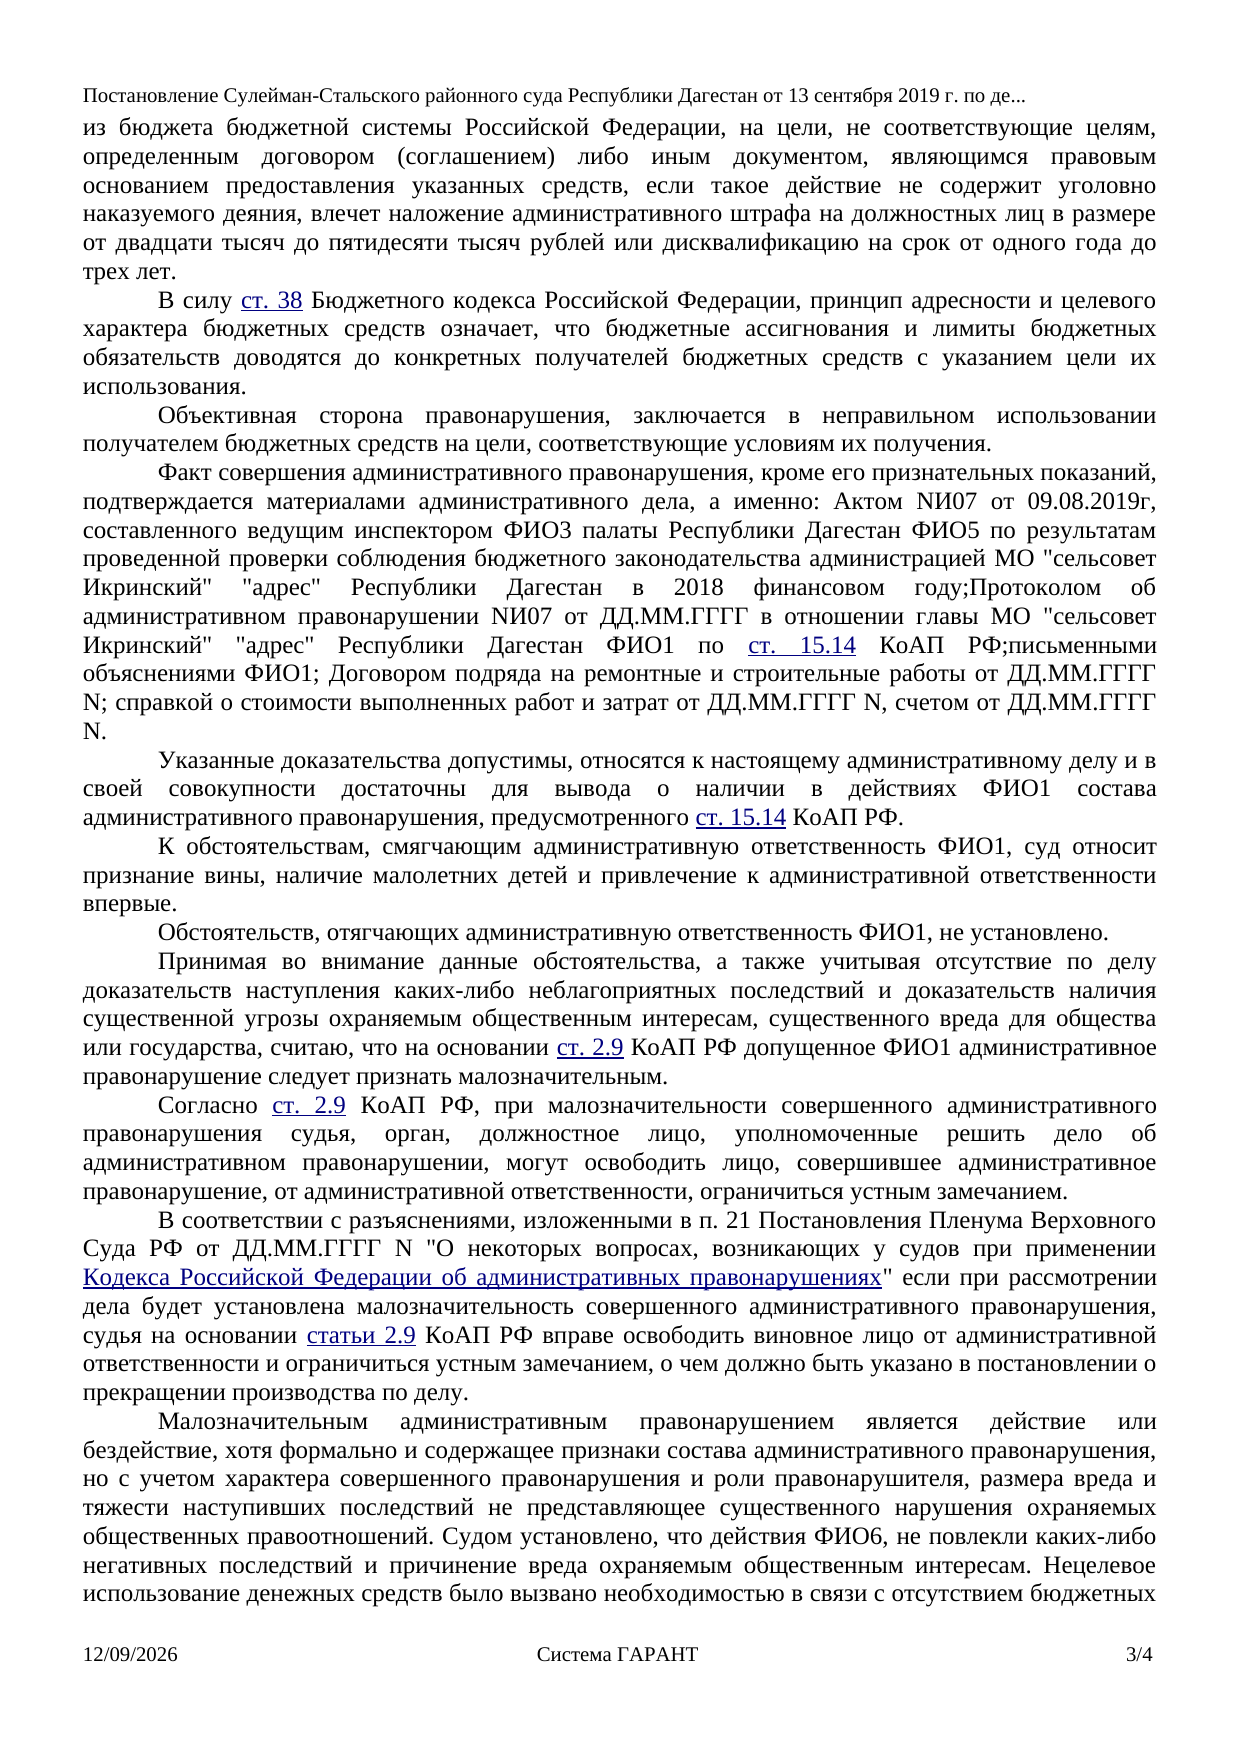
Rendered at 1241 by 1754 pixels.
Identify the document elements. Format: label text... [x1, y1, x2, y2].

text Малозначительным административным правонарушением является действие или бездействие, хотя формально и содержащее признаки состава административного правонарушения, но с учетом характера совершенного правонарушения и роли правонарушителя, размера вреда и тяжести наступивших последствий не представляющее существенного нарушения охраняемых общественных правоотношений. Судом установлено, что действия ФИО6, не повлекли каких-либо негативных последствий и причинение вреда охраняемым общественным интересам. Нецелевое использование денежных средств было вызвано необходимостью в связи с отсутствием бюджетных [83, 1406, 1157, 1607]
text из бюджета бюджетной системы Российской Федерации, на цели, не соответствующие целям, определенным договором (соглашением) либо иным документом, являющимся правовым основанием предоставления указанных средств, если такое действие не содержит уголовно наказуемого деяния, влечет наложение административного штрафа на должностных лиц в размере от двадцати тысяч до пятидесяти тысяч рублей или дисквалификацию на срок от одного года до трех лет. [83, 112, 1157, 285]
text Согласно ст. 2.9 КоАП РФ, при малозначительности совершенного административного правонарушения судья, орган, должностное лицо, уполномоченные решить дело об административном правонарушении, могут освободить лицо, совершившее административное правонарушение, от административной ответственности, ограничиться устным замечанием. [83, 1090, 1157, 1205]
text В соответствии с разъяснениями, изложенными в п. 21 Постановления Пленума Верховного Суда РФ от ДД.ММ.ГГГГ N "О некоторых вопросах, возникающих у судов при применении Кодекса Российской Федерации об административных правонарушениях" если при рассмотрении дела будет установлена малозначительность совершенного административного правонарушения, судья на основании статьи 2.9 КоАП РФ вправе освободить виновное лицо от административной ответственности и ограничиться устным замечанием, о чем должно быть указано в постановлении о прекращении производства по делу. [83, 1205, 1157, 1406]
text Объективная сторона правонарушения, заключается в неправильном использовании получателем бюджетных средств на цели, соответствующие условиям их получения. [83, 400, 1157, 457]
text Обстоятельств, отягчающих административную ответственность ФИО1, не установлено. [83, 917, 1157, 946]
text Принимая во внимание данные обстоятельства, а также учитывая отсутствие по делу доказательств наступления каких-либо неблагоприятных последствий и доказательств наличия существенной угрозы охраняемым общественным интересам, существенного вреда для общества или государства, считаю, что на основании ст. 2.9 КоАП РФ допущенное ФИО1 административное правонарушение следует признать малозначительным. [83, 946, 1157, 1090]
text Указанные доказательства допустимы, относятся к настоящему административному делу и в своей совокупности достаточны для вывода о наличии в действиях ФИО1 состава административного правонарушения, предусмотренного ст. 15.14 КоАП РФ. [83, 745, 1157, 831]
text В силу ст. 38 Бюджетного кодекса Российской Федерации, принцип адресности и целевого характера бюджетных средств означает, что бюджетные ассигнования и лимиты бюджетных обязательств доводятся до конкретных получателей бюджетных средств с указанием цели их использования. [83, 285, 1157, 400]
text Факт совершения административного правонарушения, кроме его признательных показаний, подтверждается материалами административного дела, а именно: Актом NИ07 от 09.08.2019г, составленного ведущим инспектором ФИО3 палаты Республики Дагестан ФИО5 по результатам проведенной проверки соблюдения бюджетного законодательства администрацией МО "сельсовет Икринский" "адрес" Республики Дагестан в 2018 финансовом году;Протоколом об административном правонарушении NИ07 от ДД.ММ.ГГГГ в отношении главы МО "сельсовет Икринский" "адрес" Республики Дагестан ФИО1 по ст. 15.14 КоАП РФ;письменными объяснениями ФИО1; Договором подряда на ремонтные и строительные работы от ДД.ММ.ГГГГ N; справкой о стоимости выполненных работ и затрат от ДД.ММ.ГГГГ N, счетом от ДД.ММ.ГГГГ N. [83, 457, 1157, 745]
text К обстоятельствам, смягчающим административную ответственность ФИО1, суд относит признание вины, наличие малолетних детей и привлечение к административной ответственности впервые. [83, 831, 1157, 917]
